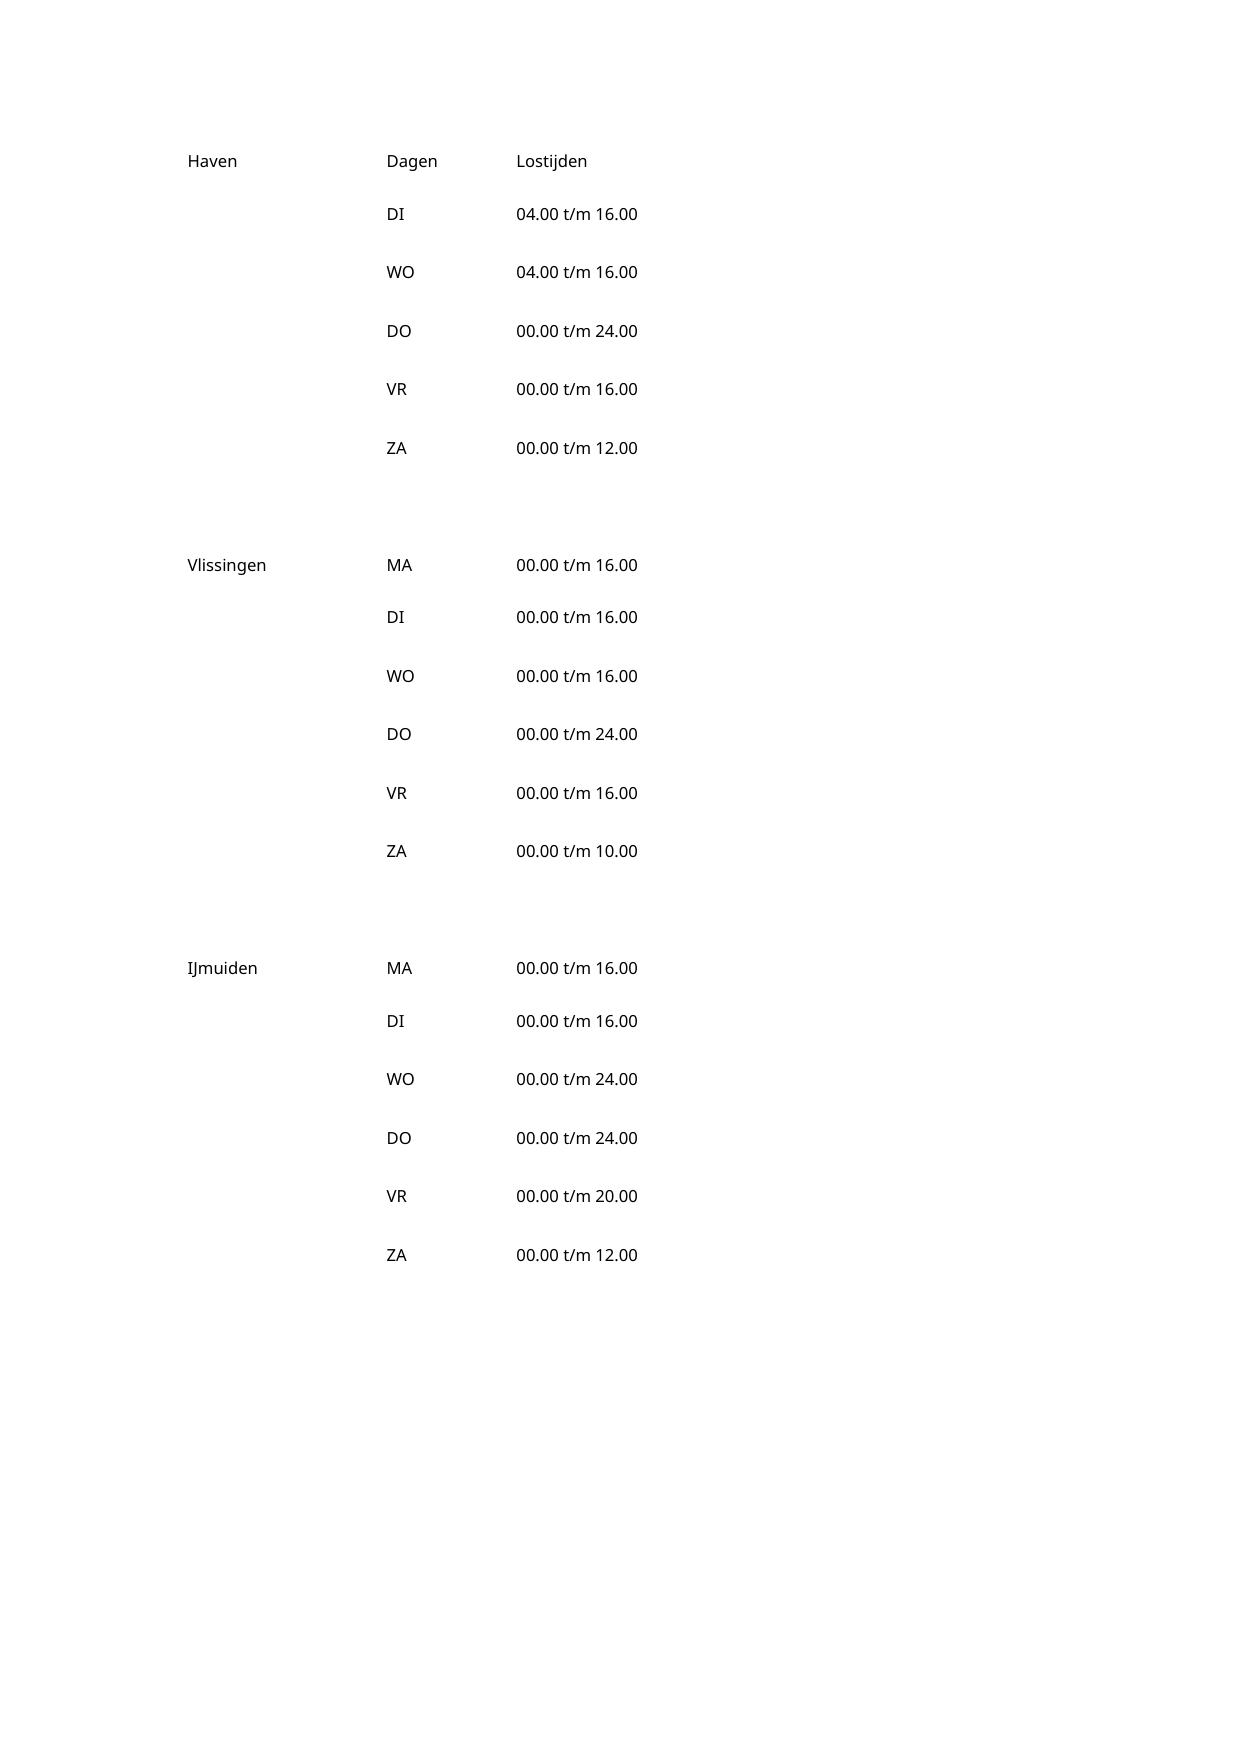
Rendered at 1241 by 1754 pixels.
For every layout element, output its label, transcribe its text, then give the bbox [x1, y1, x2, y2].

table_cell 00.00 t/m 20.00 [516, 1185, 1053, 1243]
table_cell WO [386, 665, 516, 723]
table_cell [516, 495, 1053, 553]
table_cell DI [386, 606, 516, 664]
table_cell [516, 898, 1053, 957]
table_cell 00.00 t/m 16.00 [516, 1009, 1053, 1068]
table_cell [386, 898, 516, 957]
table_cell 00.00 t/m 16.00 [516, 606, 1053, 664]
table_cell DO [386, 1126, 516, 1185]
table_cell [188, 261, 386, 319]
table_cell [188, 840, 386, 898]
table_cell 04.00 t/m 16.00 [516, 203, 1053, 261]
table_cell 00.00 t/m 12.00 [516, 436, 1053, 495]
table_cell 00.00 t/m 16.00 [516, 665, 1053, 723]
table_header Haven [188, 150, 386, 203]
table_cell [188, 436, 386, 495]
table_cell DO [386, 320, 516, 378]
table_cell 00.00 t/m 10.00 [516, 840, 1053, 898]
table_cell [188, 1009, 386, 1068]
table_cell 00.00 t/m 24.00 [516, 1068, 1053, 1126]
table_cell WO [386, 1068, 516, 1126]
table_cell MA [386, 957, 516, 1009]
table_cell DI [386, 203, 516, 261]
table_cell [188, 665, 386, 723]
table_cell 00.00 t/m 12.00 [516, 1243, 1053, 1302]
table_cell [188, 378, 386, 436]
table_cell [188, 495, 386, 553]
table_cell [188, 723, 386, 781]
table_cell [188, 898, 386, 957]
table_header Lostijden [516, 150, 1053, 203]
table_cell WO [386, 261, 516, 319]
table_cell 00.00 t/m 24.00 [516, 320, 1053, 378]
table_cell 00.00 t/m 16.00 [516, 553, 1053, 606]
table_cell DI [386, 1009, 516, 1068]
table_cell ZA [386, 840, 516, 898]
table_cell VR [386, 378, 516, 436]
table_cell 00.00 t/m 16.00 [516, 957, 1053, 1009]
table_cell MA [386, 553, 516, 606]
table_cell 00.00 t/m 16.00 [516, 781, 1053, 840]
table_cell 00.00 t/m 16.00 [516, 378, 1053, 436]
table_cell VR [386, 1185, 516, 1243]
table_cell [188, 1185, 386, 1243]
table_cell [188, 1126, 386, 1185]
table_cell VR [386, 781, 516, 840]
table_cell ZA [386, 436, 516, 495]
table_cell 04.00 t/m 16.00 [516, 261, 1053, 319]
table_cell [188, 320, 386, 378]
table_cell [188, 1243, 386, 1302]
table_cell ZA [386, 1243, 516, 1302]
table_header Dagen [386, 150, 516, 203]
table_cell 00.00 t/m 24.00 [516, 723, 1053, 781]
table_cell [188, 606, 386, 664]
table_cell 00.00 t/m 24.00 [516, 1126, 1053, 1185]
table_cell [386, 495, 516, 553]
table_cell DO [386, 723, 516, 781]
table_cell [188, 1068, 386, 1126]
table_cell IJmuiden [188, 957, 386, 1009]
table_cell Vlissingen [188, 553, 386, 606]
table_cell [188, 203, 386, 261]
table_cell [188, 781, 386, 840]
